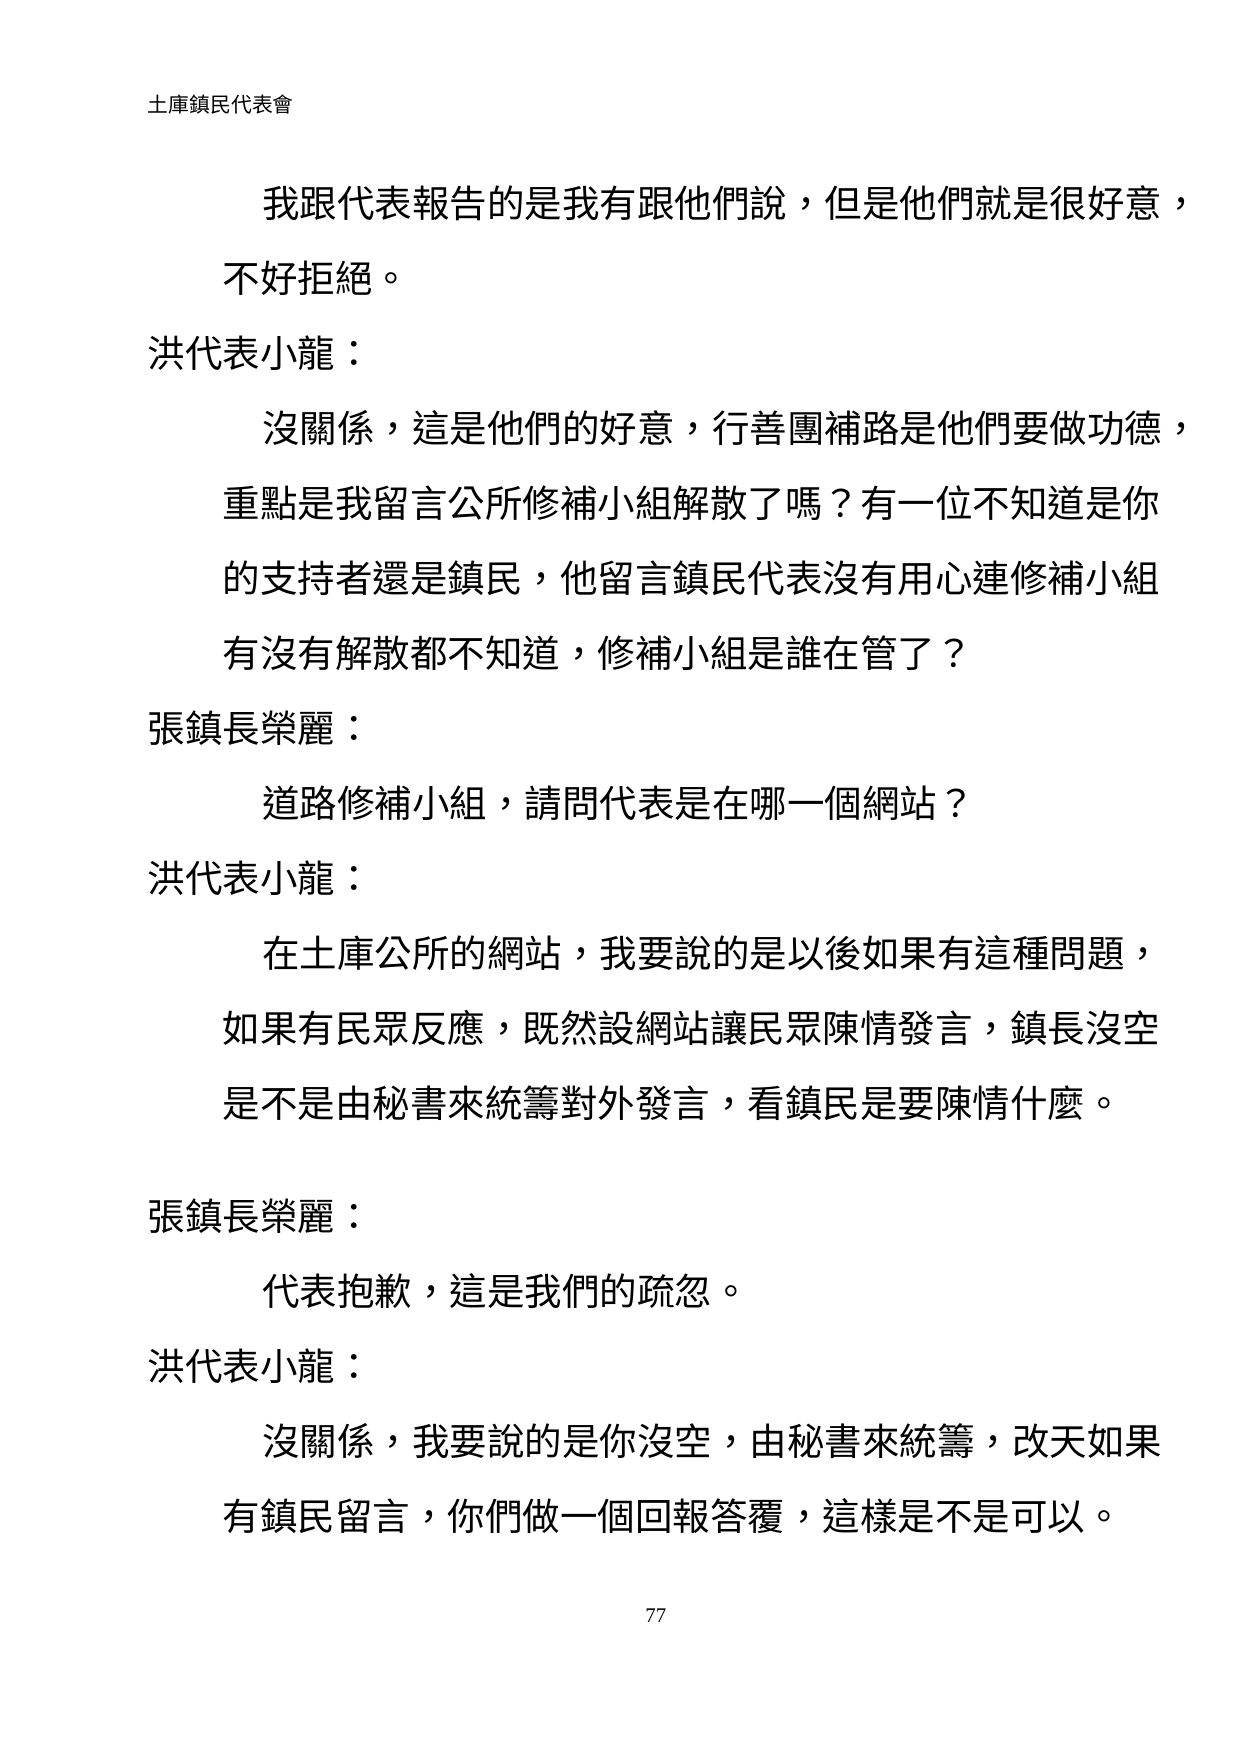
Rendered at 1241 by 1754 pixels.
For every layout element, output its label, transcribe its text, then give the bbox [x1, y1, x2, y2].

text 洪代表小龍： [148, 1326, 1163, 1401]
text 沒關係，我要說的是你沒空，由秘書來統籌，改天如果有鎮民留言，你們做一個回報答覆，這樣是不是可以。 [223, 1401, 1163, 1551]
text 我跟代表報告的是我有跟他們說，但是他們就是很好意，不好拒絕。 [223, 164, 1163, 314]
text 洪代表小龍： [148, 314, 1163, 389]
text 沒關係，這是他們的好意，行善團補路是他們要做功德，重點是我留言公所修補小組解散了嗎？有一位不知道是你的支持者還是鎮民，他留言鎮民代表沒有用心連修補小組有沒有解散都不知道，修補小組是誰在管了？ [223, 389, 1163, 689]
text 在土庫公所的網站，我要說的是以後如果有這種問題，如果有民眾反應，既然設網站讓民眾陳情發言，鎮長沒空是不是由秘書來統籌對外發言，看鎮民是要陳情什麼。 [223, 914, 1163, 1139]
text 張鎮長榮麗： [148, 689, 1163, 764]
text 道路修補小組，請問代表是在哪一個網站？ [223, 764, 1163, 839]
text 張鎮長榮麗： [148, 1176, 1163, 1251]
text 代表抱歉，這是我們的疏忽。 [223, 1251, 1163, 1326]
text 洪代表小龍： [148, 839, 1163, 914]
